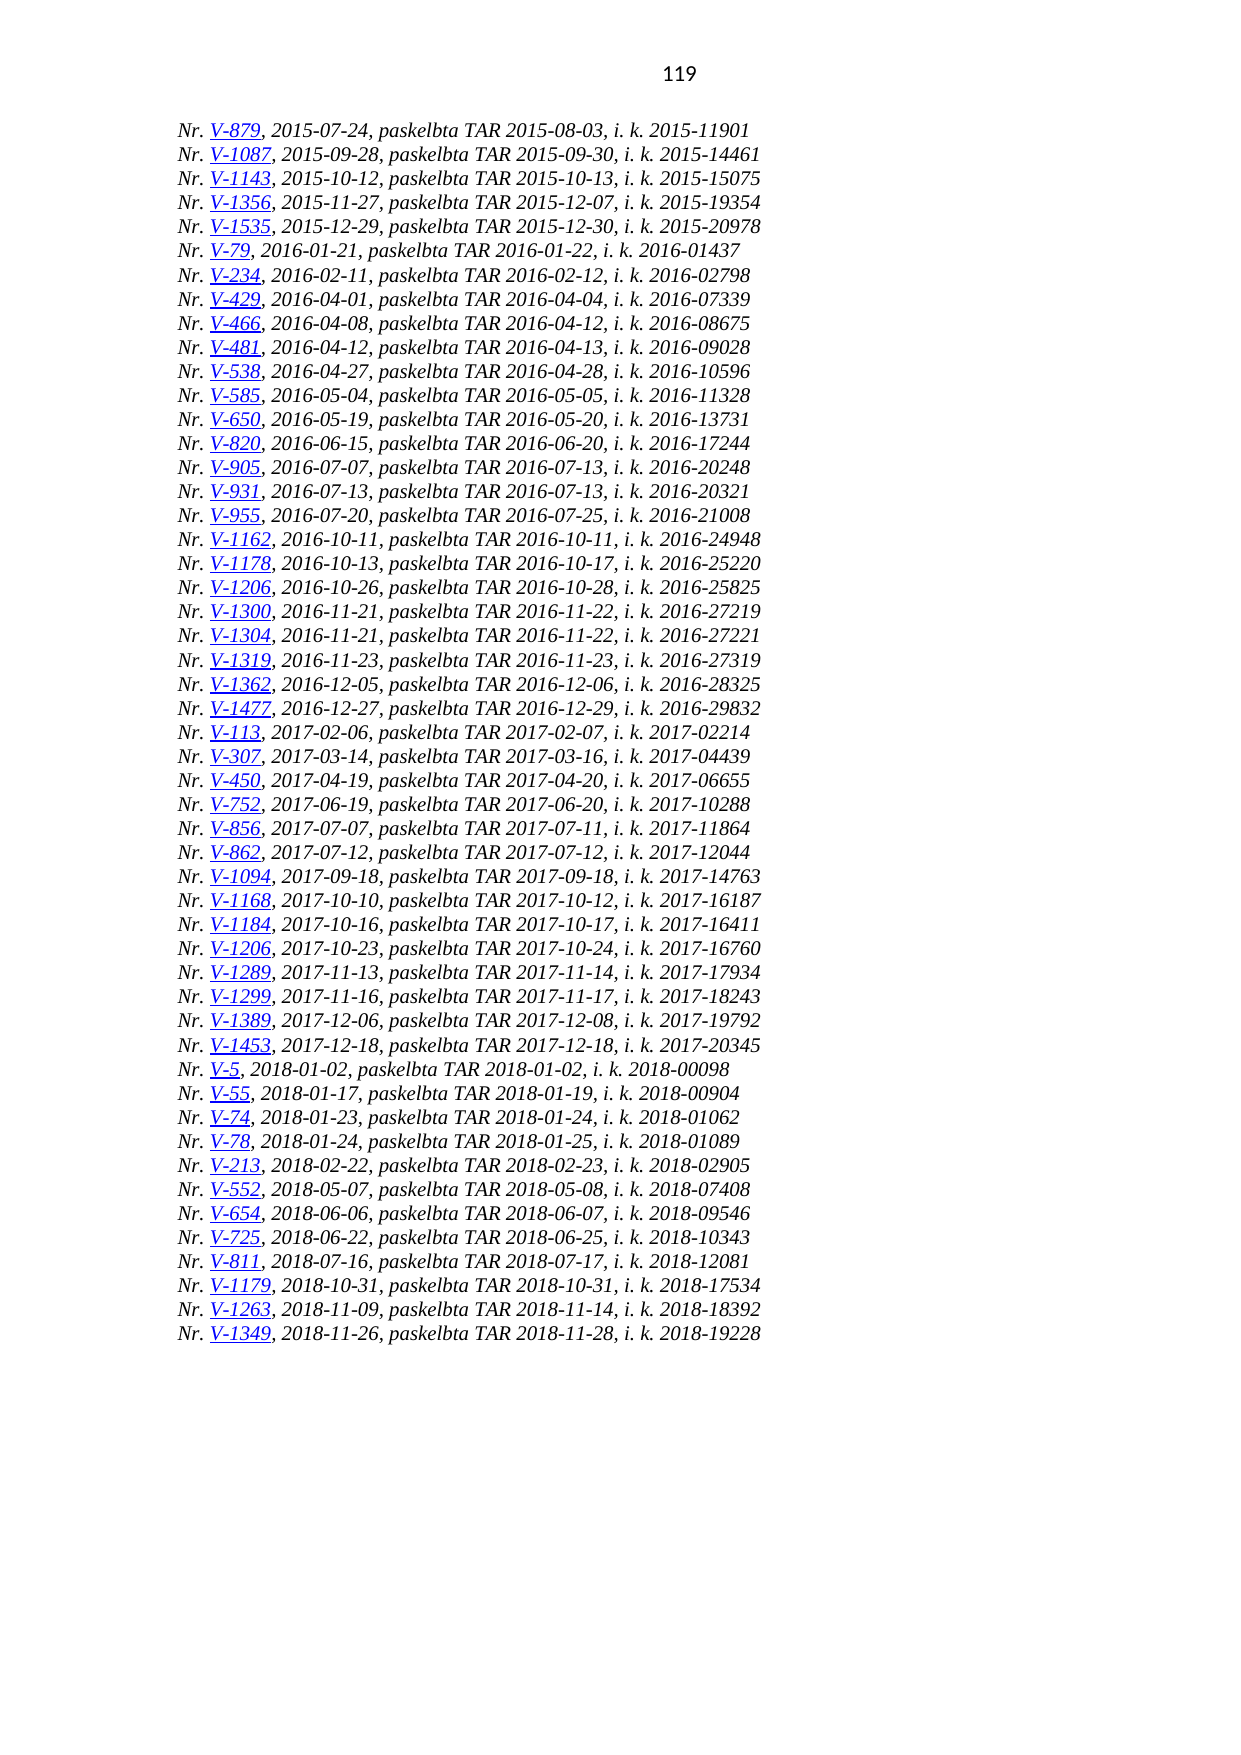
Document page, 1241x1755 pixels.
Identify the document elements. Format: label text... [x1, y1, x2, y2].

text Nr. V-1289, 2017-11-13, paskelbta TAR 2017-11-14, i. k. 2017-17934 [177, 960, 1181, 984]
text Nr. V-820, 2016-06-15, paskelbta TAR 2016-06-20, i. k. 2016-17244 [177, 431, 1181, 455]
text Nr. V-55, 2018-01-17, paskelbta TAR 2018-01-19, i. k. 2018-00904 [177, 1081, 1181, 1105]
text Nr. V-5, 2018-01-02, paskelbta TAR 2018-01-02, i. k. 2018-00098 [177, 1057, 1181, 1081]
text Nr. V-450, 2017-04-19, paskelbta TAR 2017-04-20, i. k. 2017-06655 [177, 768, 1181, 792]
text Nr. V-1206, 2016-10-26, paskelbta TAR 2016-10-28, i. k. 2016-25825 [177, 575, 1181, 599]
text Nr. V-74, 2018-01-23, paskelbta TAR 2018-01-24, i. k. 2018-01062 [177, 1105, 1181, 1129]
text Nr. V-78, 2018-01-24, paskelbta TAR 2018-01-25, i. k. 2018-01089 [177, 1129, 1181, 1153]
text Nr. V-650, 2016-05-19, paskelbta TAR 2016-05-20, i. k. 2016-13731 [177, 407, 1181, 431]
text Nr. V-879, 2015-07-24, paskelbta TAR 2015-08-03, i. k. 2015-11901 [177, 118, 1181, 142]
text Nr. V-79, 2016-01-21, paskelbta TAR 2016-01-22, i. k. 2016-01437 [177, 238, 1181, 262]
text Nr. V-1299, 2017-11-16, paskelbta TAR 2017-11-17, i. k. 2017-18243 [177, 984, 1181, 1008]
text Nr. V-1094, 2017-09-18, paskelbta TAR 2017-09-18, i. k. 2017-14763 [177, 864, 1181, 888]
text Nr. V-1206, 2017-10-23, paskelbta TAR 2017-10-24, i. k. 2017-16760 [177, 936, 1181, 960]
text Nr. V-1356, 2015-11-27, paskelbta TAR 2015-12-07, i. k. 2015-19354 [177, 190, 1181, 214]
text Nr. V-752, 2017-06-19, paskelbta TAR 2017-06-20, i. k. 2017-10288 [177, 792, 1181, 816]
text Nr. V-1362, 2016-12-05, paskelbta TAR 2016-12-06, i. k. 2016-28325 [177, 672, 1181, 696]
text Nr. V-1179, 2018-10-31, paskelbta TAR 2018-10-31, i. k. 2018-17534 [177, 1273, 1181, 1297]
text Nr. V-113, 2017-02-06, paskelbta TAR 2017-02-07, i. k. 2017-02214 [177, 720, 1181, 744]
text Nr. V-725, 2018-06-22, paskelbta TAR 2018-06-25, i. k. 2018-10343 [177, 1225, 1181, 1249]
text Nr. V-481, 2016-04-12, paskelbta TAR 2016-04-13, i. k. 2016-09028 [177, 335, 1181, 359]
text Nr. V-931, 2016-07-13, paskelbta TAR 2016-07-13, i. k. 2016-20321 [177, 479, 1181, 503]
text Nr. V-1453, 2017-12-18, paskelbta TAR 2017-12-18, i. k. 2017-20345 [177, 1032, 1181, 1057]
text Nr. V-955, 2016-07-20, paskelbta TAR 2016-07-25, i. k. 2016-21008 [177, 503, 1181, 527]
text Nr. V-1143, 2015-10-12, paskelbta TAR 2015-10-13, i. k. 2015-15075 [177, 166, 1181, 190]
text Nr. V-1162, 2016-10-11, paskelbta TAR 2016-10-11, i. k. 2016-24948 [177, 527, 1181, 551]
text Nr. V-1477, 2016-12-27, paskelbta TAR 2016-12-29, i. k. 2016-29832 [177, 696, 1181, 720]
text Nr. V-1535, 2015-12-29, paskelbta TAR 2015-12-30, i. k. 2015-20978 [177, 214, 1181, 238]
text Nr. V-1263, 2018-11-09, paskelbta TAR 2018-11-14, i. k. 2018-18392 [177, 1297, 1181, 1321]
text Nr. V-552, 2018-05-07, paskelbta TAR 2018-05-08, i. k. 2018-07408 [177, 1177, 1181, 1201]
text Nr. V-1304, 2016-11-21, paskelbta TAR 2016-11-22, i. k. 2016-27221 [177, 623, 1181, 647]
text Nr. V-466, 2016-04-08, paskelbta TAR 2016-04-12, i. k. 2016-08675 [177, 311, 1181, 335]
text Nr. V-538, 2016-04-27, paskelbta TAR 2016-04-28, i. k. 2016-10596 [177, 359, 1181, 383]
text Nr. V-654, 2018-06-06, paskelbta TAR 2018-06-07, i. k. 2018-09546 [177, 1201, 1181, 1225]
text Nr. V-429, 2016-04-01, paskelbta TAR 2016-04-04, i. k. 2016-07339 [177, 287, 1181, 311]
text Nr. V-1087, 2015-09-28, paskelbta TAR 2015-09-30, i. k. 2015-14461 [177, 142, 1181, 166]
text Nr. V-1184, 2017-10-16, paskelbta TAR 2017-10-17, i. k. 2017-16411 [177, 912, 1181, 936]
text Nr. V-856, 2017-07-07, paskelbta TAR 2017-07-11, i. k. 2017-11864 [177, 816, 1181, 840]
text Nr. V-1349, 2018-11-26, paskelbta TAR 2018-11-28, i. k. 2018-19228 [177, 1321, 1181, 1345]
text Nr. V-1168, 2017-10-10, paskelbta TAR 2017-10-12, i. k. 2017-16187 [177, 888, 1181, 912]
text Nr. V-1178, 2016-10-13, paskelbta TAR 2016-10-17, i. k. 2016-25220 [177, 551, 1181, 575]
text Nr. V-811, 2018-07-16, paskelbta TAR 2018-07-17, i. k. 2018-12081 [177, 1249, 1181, 1273]
text Nr. V-585, 2016-05-04, paskelbta TAR 2016-05-05, i. k. 2016-11328 [177, 383, 1181, 407]
text Nr. V-1389, 2017-12-06, paskelbta TAR 2017-12-08, i. k. 2017-19792 [177, 1008, 1181, 1032]
text Nr. V-1319, 2016-11-23, paskelbta TAR 2016-11-23, i. k. 2016-27319 [177, 647, 1181, 672]
text Nr. V-862, 2017-07-12, paskelbta TAR 2017-07-12, i. k. 2017-12044 [177, 840, 1181, 864]
text Nr. V-905, 2016-07-07, paskelbta TAR 2016-07-13, i. k. 2016-20248 [177, 455, 1181, 479]
text Nr. V-234, 2016-02-11, paskelbta TAR 2016-02-12, i. k. 2016-02798 [177, 262, 1181, 287]
text Nr. V-213, 2018-02-22, paskelbta TAR 2018-02-23, i. k. 2018-02905 [177, 1153, 1181, 1177]
text Nr. V-1300, 2016-11-21, paskelbta TAR 2016-11-22, i. k. 2016-27219 [177, 599, 1181, 623]
text Nr. V-307, 2017-03-14, paskelbta TAR 2017-03-16, i. k. 2017-04439 [177, 744, 1181, 768]
